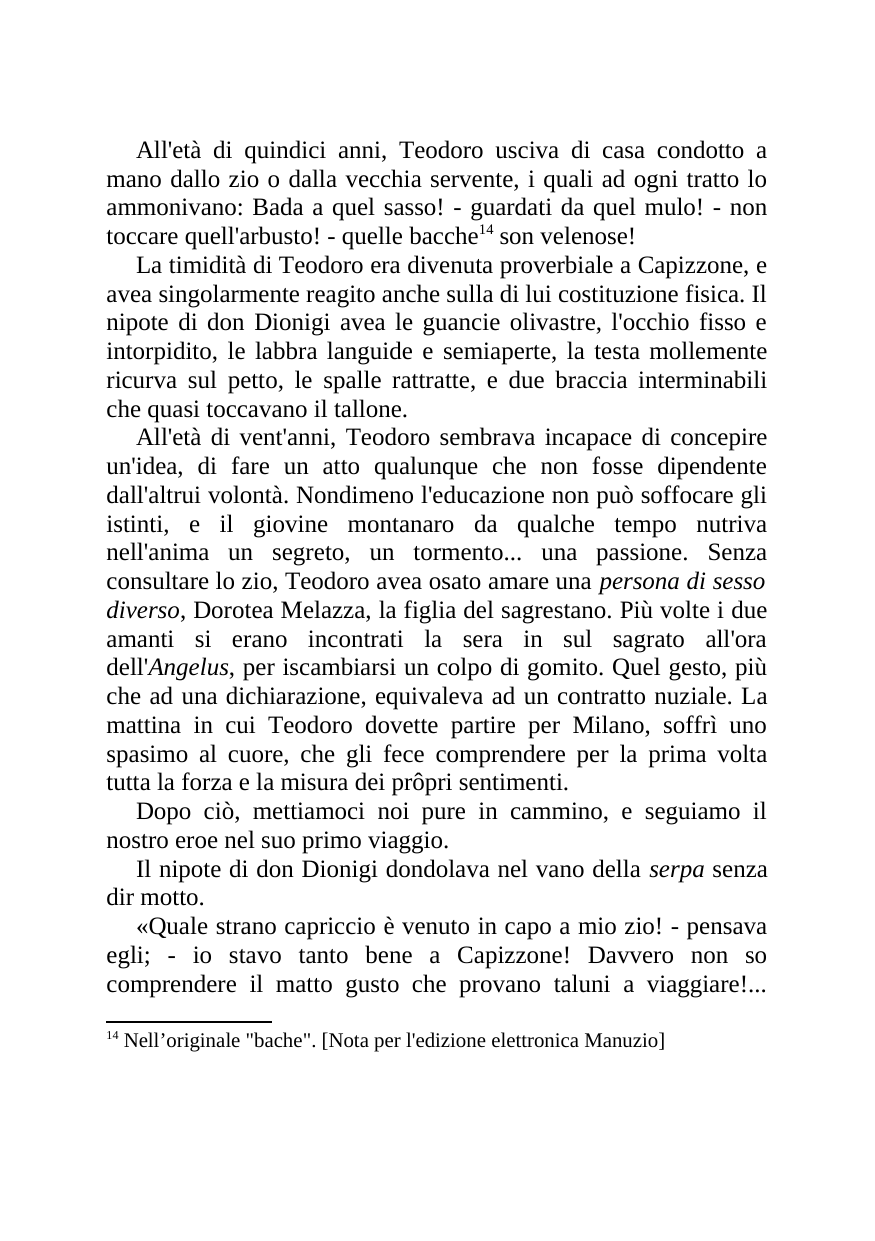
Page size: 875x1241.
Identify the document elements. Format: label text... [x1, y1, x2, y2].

text «Quale strano capriccio è venuto in capo a mio zio! - pensava egli; - io stavo tanto bene a Capizzone! Davvero non so comprendere il matto gusto che provano taluni a viaggiare!... [106, 911, 768, 997]
text All'età di quindici anni, Teodoro usciva di casa condotto a mano dallo zio o dalla vecchia servente, i quali ad ogni tratto lo ammonivano: Bada a quel sasso! - guardati da quel mulo! - non toccare quell'arbusto! - quelle bacche son velenose! [106, 135, 768, 250]
text Nell’originale "bache". [Nota per l'edizione elettronica Manuzio] [106, 1028, 768, 1052]
text All'età di vent'anni, Teodoro sembrava incapace di concepire un'idea, di fare un atto qualunque che non fosse dipendente dall'altrui volontà. Nondimeno l'educazione non può soffocare gli istinti, e il giovine montanaro da qualche tempo nutriva nell'anima un segreto, un tormento... una passione. Senza consultare lo zio, Teodoro avea osato amare una persona di sesso diverso, Dorotea Melazza, la figlia del sagrestano. Più volte i due amanti si erano incontrati la sera in sul sagrato all'ora dell'Angelus, per iscambiarsi un colpo di gomito. Quel gesto, più che ad una dichiarazione, equivaleva ad un contratto nuziale. La mattina in cui Teodoro dovette partire per Milano, soffrì uno spasimo al cuore, che gli fece comprendere per la prima volta tutta la forza e la misura dei prôpri sentimenti. [106, 422, 768, 796]
text La timidità di Teodoro era divenuta proverbiale a Capizzone, e avea singolarmente reagito anche sulla di lui costituzione fisica. Il nipote di don Dionigi avea le guancie olivastre, l'occhio fisso e intorpidito, le labbra languide e semiaperte, la testa mollemente ricurva sul petto, le spalle rattratte, e due braccia interminabili che quasi toccavano il tallone. [106, 250, 768, 422]
text Il nipote di don Dionigi dondolava nel vano della serpa senza dir motto. [106, 854, 768, 911]
text Dopo ciò, mettiamoci noi pure in cammino, e seguiamo il nostro eroe nel suo primo viaggio. [106, 796, 768, 854]
